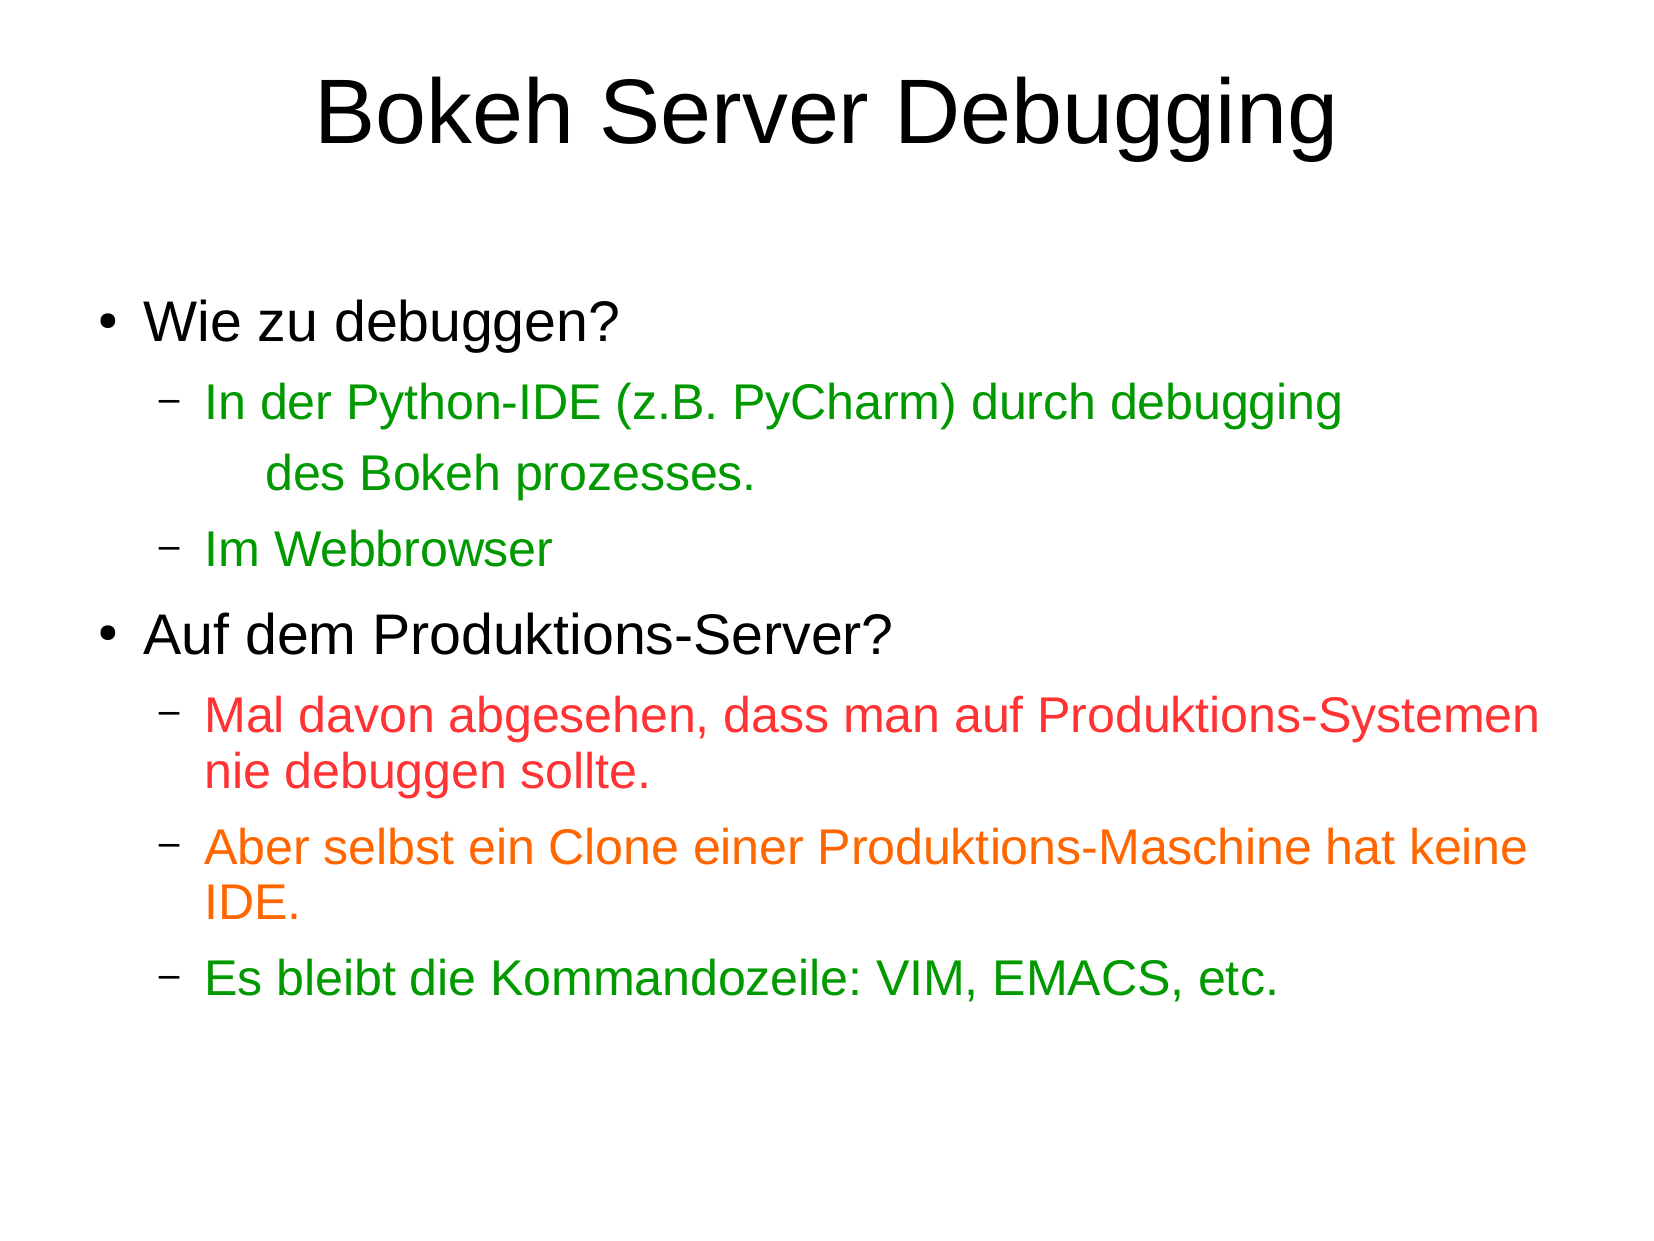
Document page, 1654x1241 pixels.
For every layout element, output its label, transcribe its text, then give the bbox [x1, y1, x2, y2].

text_box [82, 8, 1571, 216]
list Wie zu debuggen? In der Python-IDE (z.B. PyCharm) durch debugging des Bokeh prozesses. Im Webbrowser Auf dem Produktions-Server? Mal davon abgesehen, dass man auf Produktions-Systemen nie debuggen sollte. Aber selbst ein Clone einer Produktions-Maschine hat keine IDE. Es bleibt die Kommandozeile: VIM, EMACS, etc. [82, 290, 1571, 1010]
